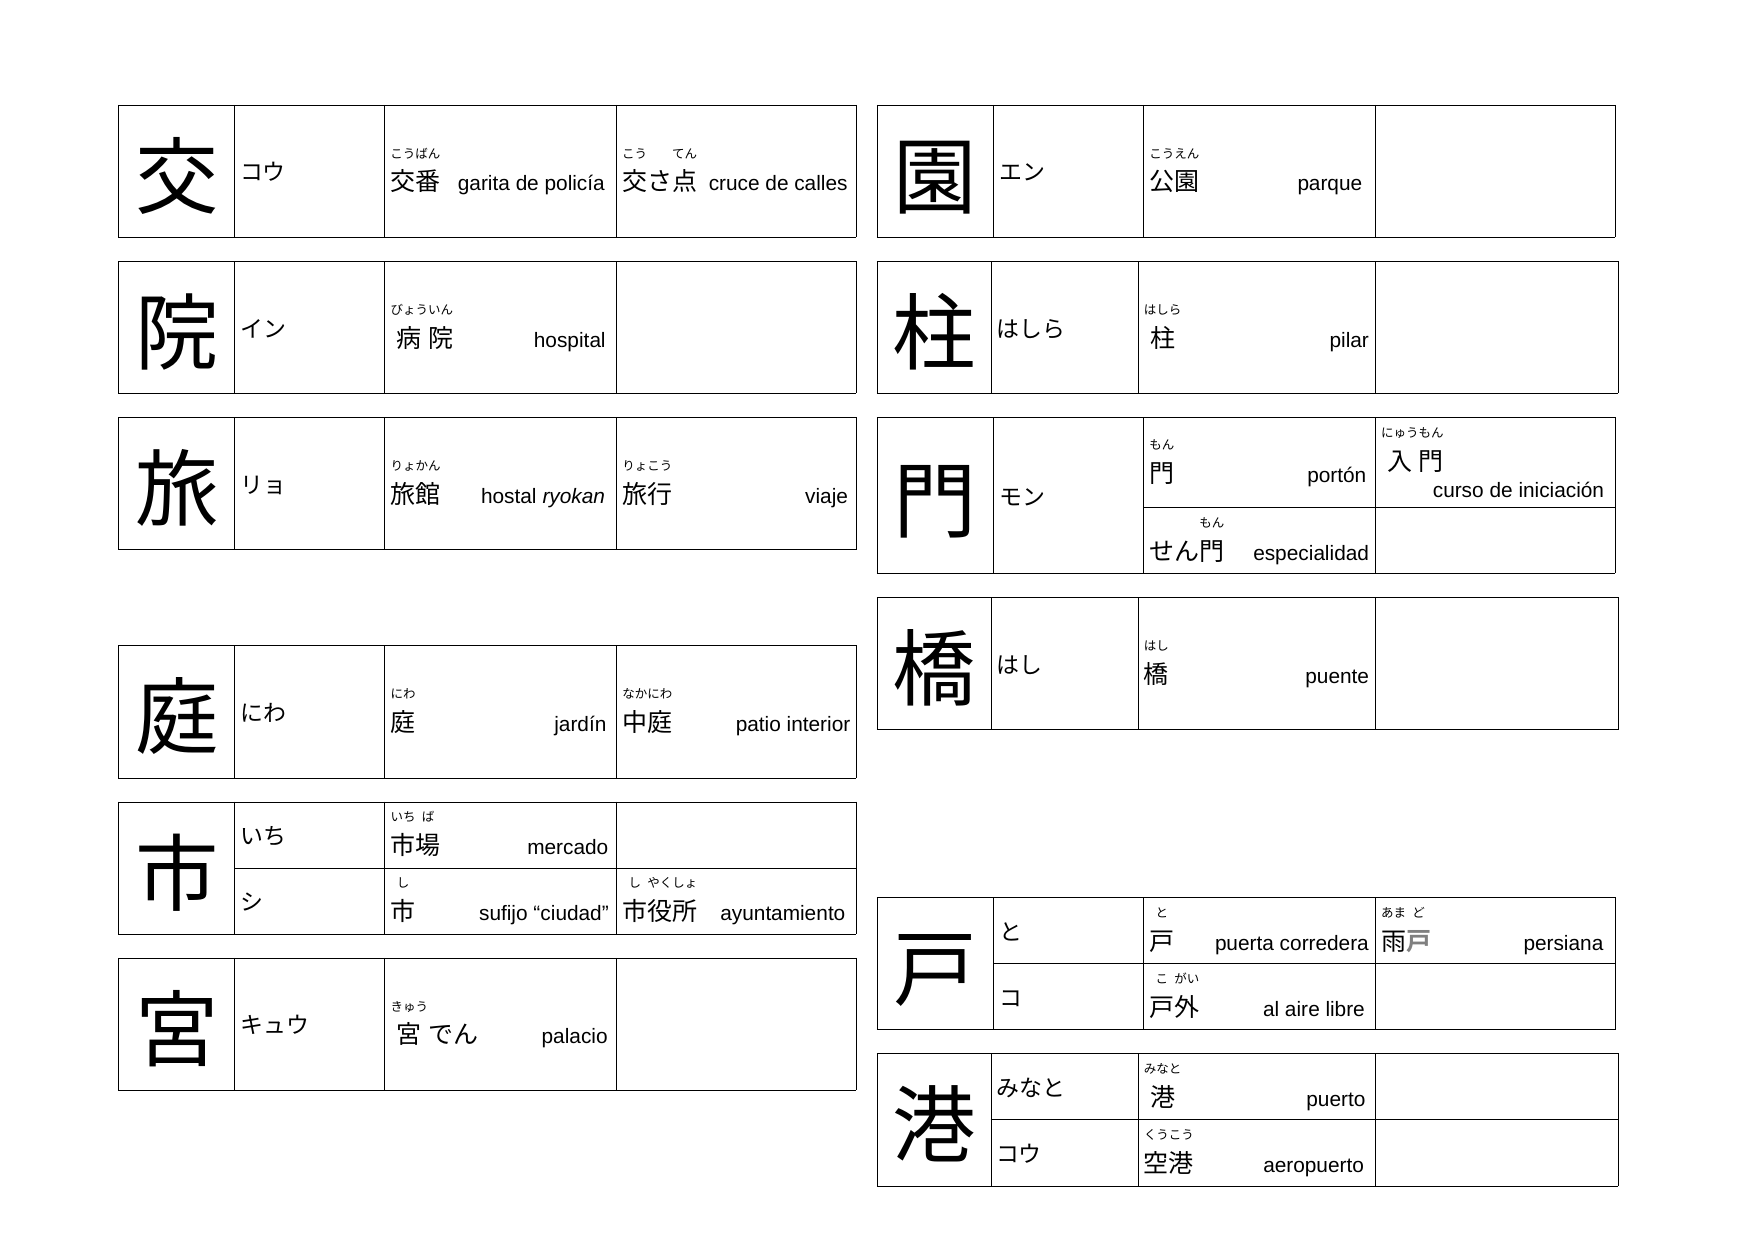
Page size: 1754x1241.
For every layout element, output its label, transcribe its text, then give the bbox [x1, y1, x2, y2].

table_header コウ [235, 106, 384, 237]
table_header 交 [119, 106, 234, 237]
table_header エン [994, 106, 1143, 237]
table_header 園 [878, 106, 993, 237]
table_header 旅りょ行こう viaje [617, 418, 856, 549]
table_header 庭にわ jardín [385, 646, 616, 777]
table_header イン [235, 262, 384, 393]
table_header 病びょう院いん hospital [385, 262, 616, 393]
table_header 交こうさ点てん cruce de calles [617, 106, 856, 237]
table_header 入にゅう門もん curso de iniciación [1376, 418, 1615, 507]
table_header [1376, 262, 1618, 393]
table_header [1376, 598, 1618, 729]
table_header [1376, 1054, 1618, 1119]
table_header [617, 262, 856, 393]
table_header 旅りょ館かん hostal ryokan [385, 418, 616, 549]
table_header はしら [992, 262, 1138, 393]
table_header 戸 [878, 898, 993, 1029]
table_header 中なか庭にわ patio interior [617, 646, 856, 777]
table_header 門 [878, 418, 993, 573]
table_cell シ [235, 869, 384, 934]
table_header はし [992, 598, 1138, 729]
table_header 宮きゅうでん palacio [385, 959, 616, 1090]
table_header 港 [878, 1054, 991, 1186]
table_header 院 [119, 262, 234, 393]
table_header キュウ [235, 959, 384, 1090]
table_header 旅 [119, 418, 234, 549]
table_cell [1376, 964, 1615, 1029]
table_cell コウ [992, 1120, 1138, 1186]
table_header [617, 959, 856, 1090]
table_cell 市し sufijo “ciudad” [385, 869, 616, 934]
table_header にわ [235, 646, 384, 777]
table_header みなと [992, 1054, 1138, 1119]
table_header 宮 [119, 959, 234, 1090]
table_header 橋はし puente [1139, 598, 1375, 729]
table_header 市いち場ば mercado [385, 803, 616, 867]
table_header 門もん portón [1144, 418, 1375, 507]
table_header 橋 [878, 598, 991, 729]
table_cell コ [994, 964, 1143, 1029]
table_header [1376, 106, 1615, 237]
table_header 公こう園えん parque [1144, 106, 1375, 237]
table_header 戸と puerta corredera [1144, 898, 1375, 963]
table_header リョ [235, 418, 384, 549]
table_header 港みなと puerto [1139, 1054, 1375, 1119]
table_header いち [235, 803, 384, 867]
table_cell 市し役やく所しょ ayuntamiento [617, 869, 856, 934]
table_header 庭 [119, 646, 234, 777]
table_header [617, 803, 856, 867]
table_cell [1376, 1120, 1618, 1186]
table_cell [1376, 508, 1615, 573]
table_header 交こう番ばん garita de policía [385, 106, 616, 237]
table_header 柱はしら pilar [1139, 262, 1375, 393]
table_cell 空くう港こう aeropuerto [1139, 1120, 1375, 1186]
table_cell 戸こ外がい al aire libre [1144, 964, 1375, 1029]
table_header 柱 [878, 262, 991, 393]
table_header 雨あま戸ど persiana [1376, 898, 1615, 963]
table_header 市 [119, 803, 234, 934]
table_cell せん門もん especialidad [1144, 508, 1375, 573]
table_header と [994, 898, 1143, 963]
table_header モン [994, 418, 1143, 573]
